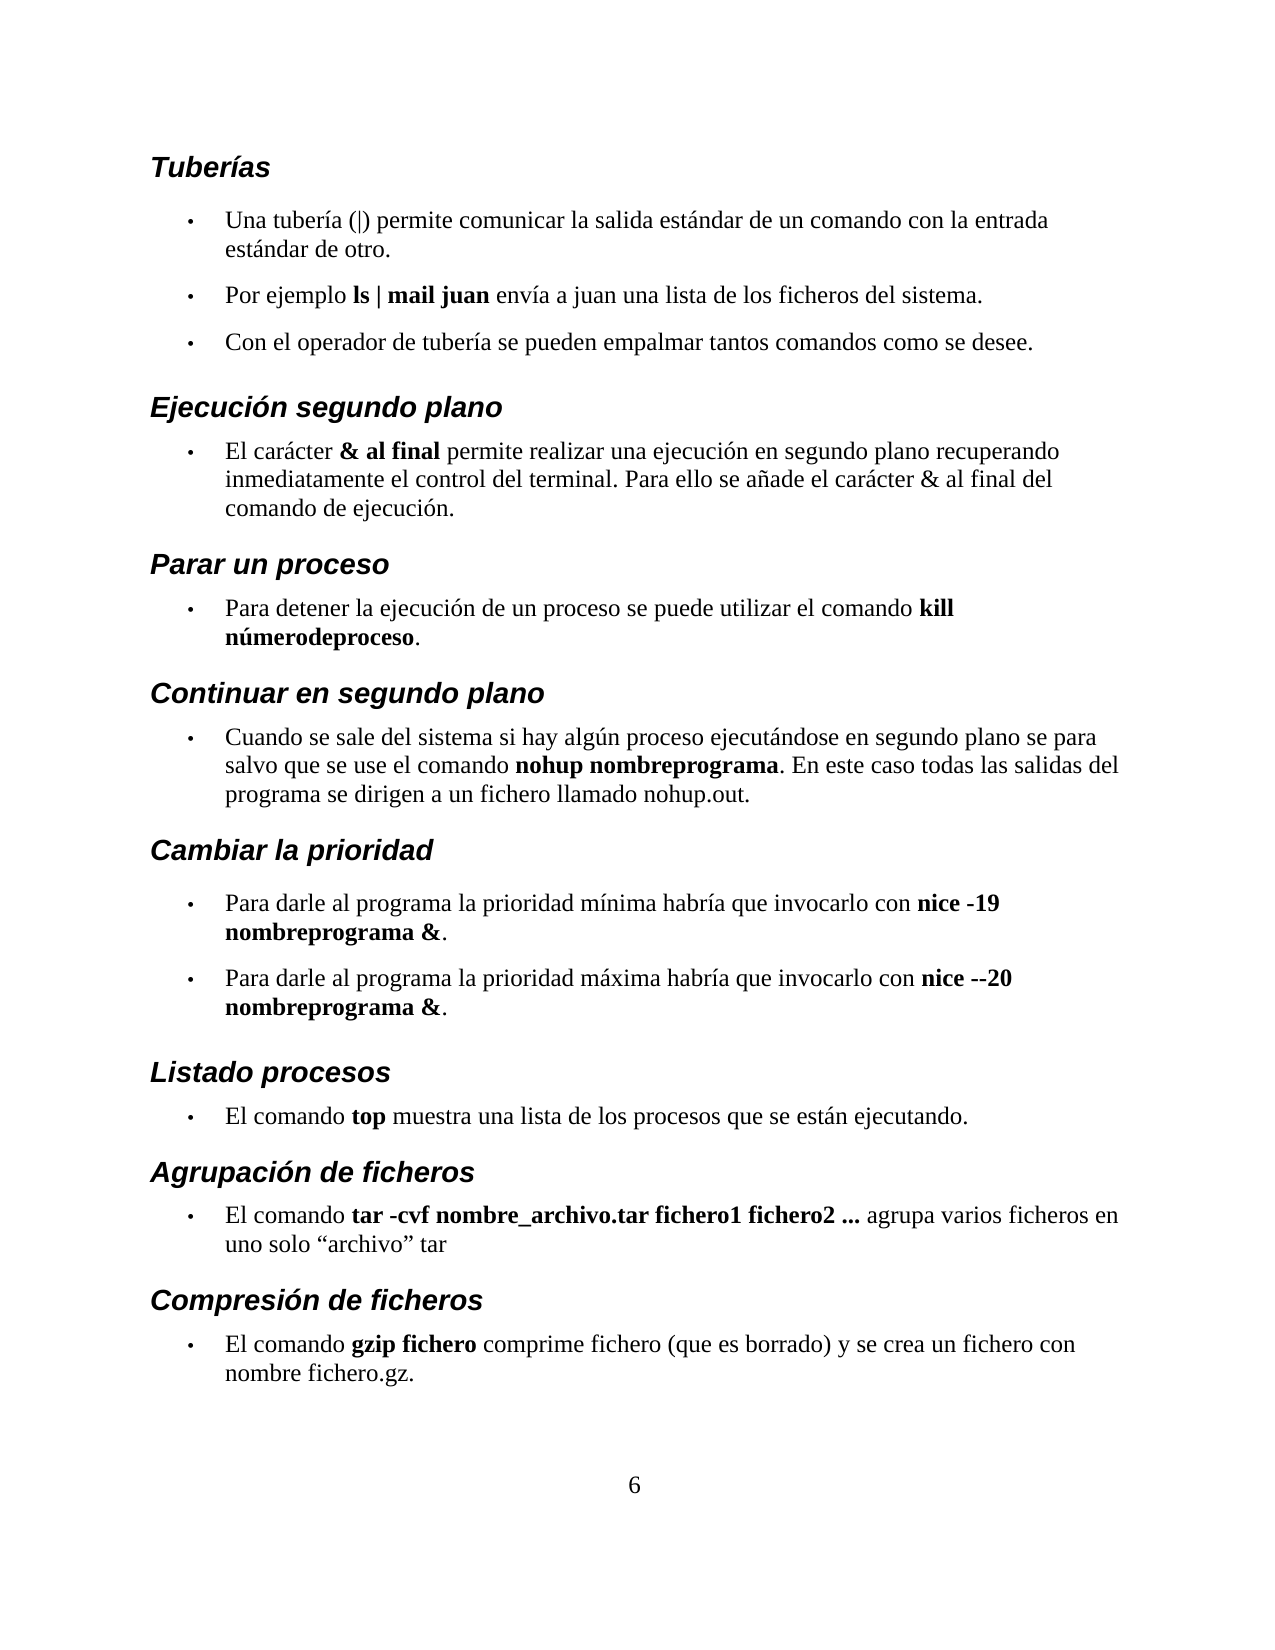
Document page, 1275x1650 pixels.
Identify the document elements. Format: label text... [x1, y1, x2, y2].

subtitle Cambiar la prioridad [150, 833, 1125, 866]
list El comando gzip fichero comprime fichero (que es borrado) y se crea un fichero con nombre fichero.gz. [187, 1329, 1125, 1387]
subtitle Tuberías [150, 150, 1125, 183]
list Con el operador de tubería se pueden empalmar tantos comandos como se desee. [187, 327, 1125, 356]
subtitle Compresión de ficheros [150, 1283, 1125, 1317]
subtitle Continuar en segundo plano [150, 676, 1125, 709]
subtitle Ejecución segundo plano [150, 390, 1125, 423]
list Cuando se sale del sistema si hay algún proceso ejecutándose en segundo plano se para salvo que se use el comando nohup nombreprograma. En este caso todas las salidas del programa se dirigen a un fichero llamado nohup.out. [187, 722, 1125, 808]
list Para darle al programa la prioridad máxima habría que invocarlo con nice --20 nombreprograma &. [187, 963, 1125, 1021]
list El carácter & al final permite realizar una ejecución en segundo plano recuperando inmediatamente el control del terminal. Para ello se añade el carácter & al final del comando de ejecución. [187, 436, 1125, 522]
subtitle Agrupación de ficheros [150, 1154, 1125, 1188]
list Una tubería (|) permite comunicar la salida estándar de un comando con la entrada estándar de otro. [187, 205, 1125, 262]
list Por ejemplo ls | mail juan envía a juan una lista de los ficheros del sistema. [187, 280, 1125, 309]
subtitle Listado procesos [150, 1055, 1125, 1088]
list El comando tar -cvf nombre_archivo.tar fichero1 fichero2 ... agrupa varios ficheros en uno solo “archivo” tar [187, 1201, 1125, 1258]
list Para darle al programa la prioridad mínima habría que invocarlo con nice -19 nombreprograma &. [187, 888, 1125, 945]
subtitle Parar un proceso [150, 547, 1125, 581]
list Para detener la ejecución de un proceso se puede utilizar el comando kill númerodeproceso. [187, 593, 1125, 651]
list El comando top muestra una lista de los procesos que se están ejecutando. [187, 1101, 1125, 1129]
